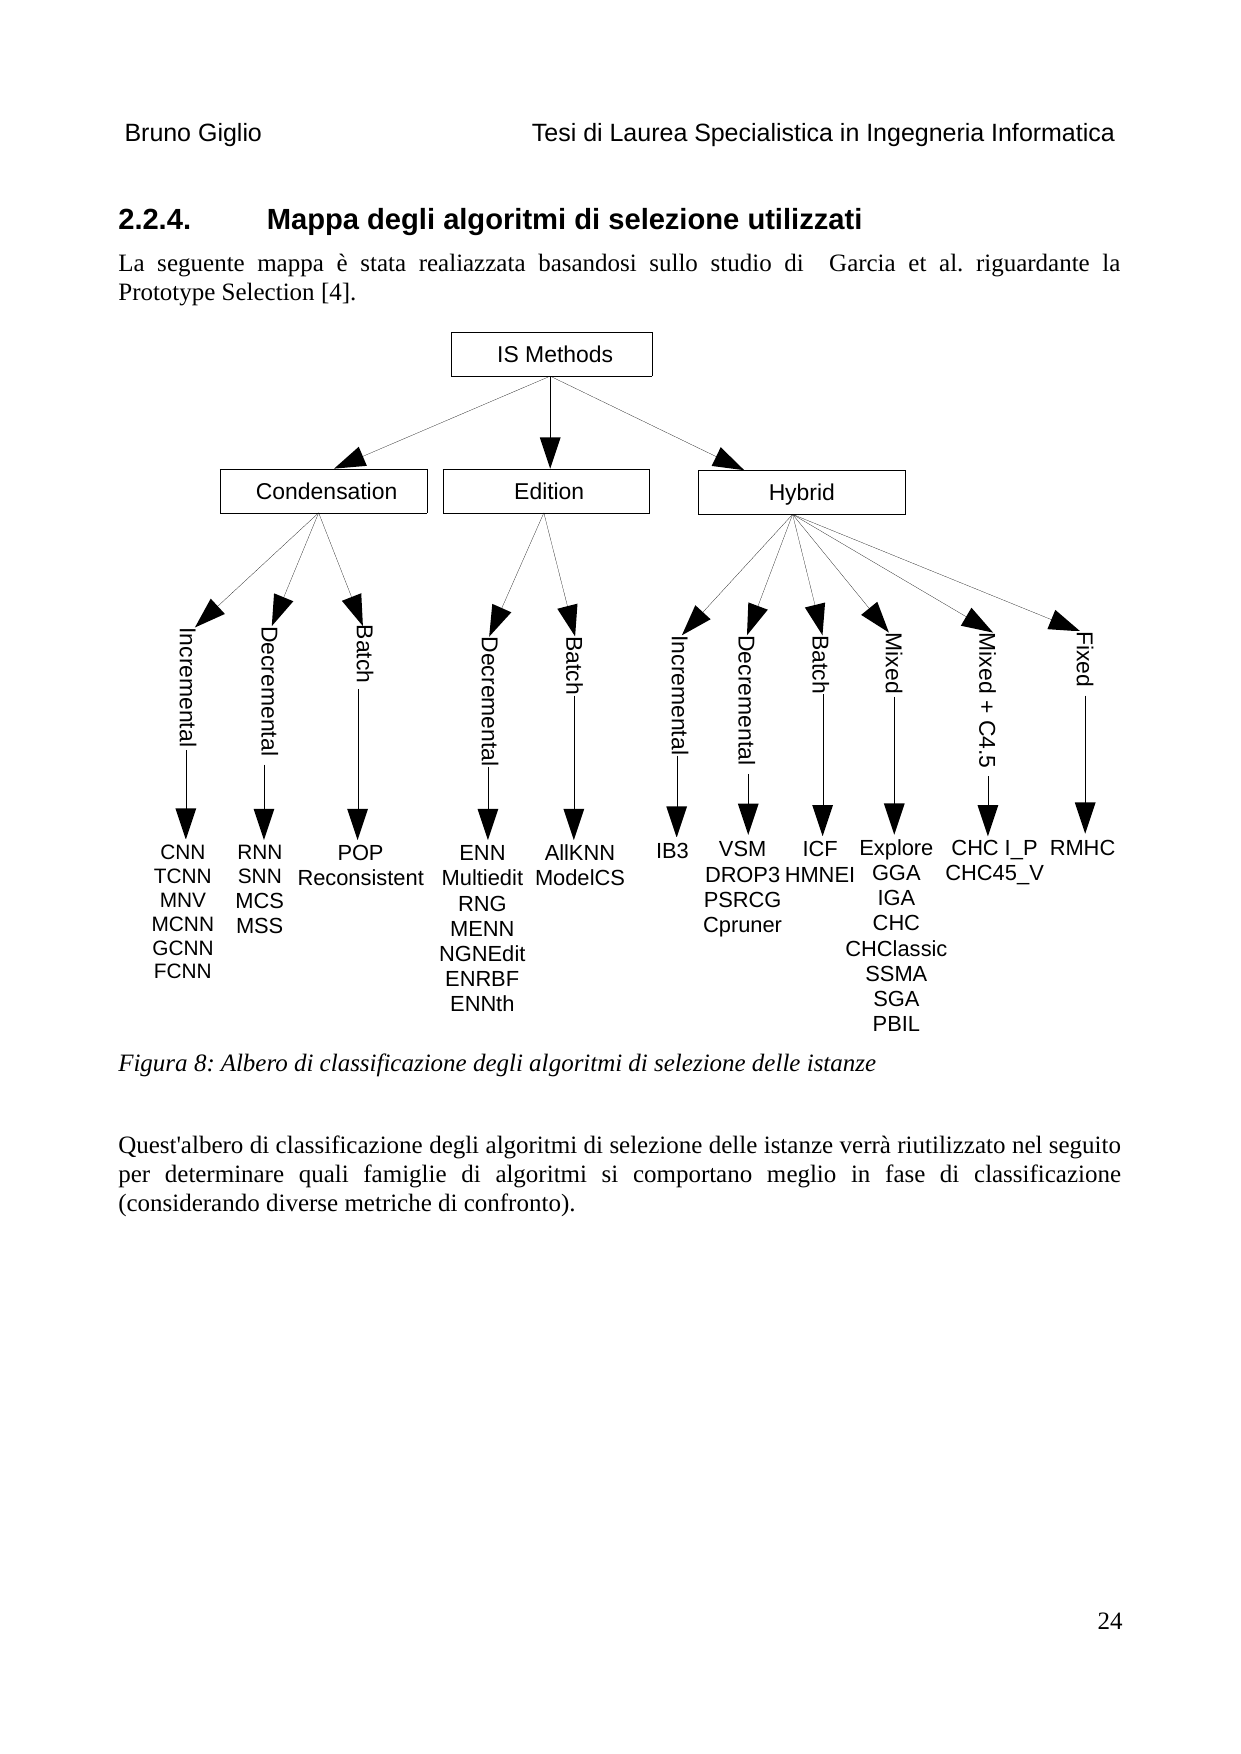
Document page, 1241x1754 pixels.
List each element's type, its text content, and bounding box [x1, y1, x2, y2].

text CHC45_V [943, 860, 1045, 885]
text MCNN [148, 911, 217, 935]
text DROP3 [703, 861, 782, 887]
text ENRBF [433, 966, 531, 991]
text Explore [842, 835, 943, 860]
text GCNN [148, 935, 217, 959]
text CHC I_P [943, 835, 1045, 860]
text POP [294, 840, 427, 865]
text Mixed [866, 633, 922, 694]
text SNN [225, 864, 294, 888]
text IS Methods [460, 341, 643, 367]
text RMHC [1046, 835, 1118, 860]
text GGA [858, 860, 943, 885]
text PSRCG [703, 887, 782, 912]
text FCNN [148, 959, 217, 983]
text La seguente mappa è stata realiazzata basandosi sullo studio di Garcia et al. riguardante la Prototype Selection [4]. [118, 248, 1122, 306]
text VSM [703, 836, 782, 861]
text RNN [225, 840, 294, 864]
text Quest'albero di classificazione degli algoritmi di selezione delle istanze verrà riutilizzato nel seguito per determinare quali famiglie di algoritmi si comportano meglio in fase di classificazione (considerando diverse metriche di confronto). [118, 1130, 1122, 1216]
text ICF [782, 836, 858, 861]
text Multiedit [433, 865, 531, 891]
text CHClassic [842, 936, 950, 961]
text Decremental [718, 635, 774, 765]
text Batch [337, 625, 393, 683]
text IGA [842, 885, 950, 910]
text Fixed [1057, 631, 1113, 687]
text MCS [225, 888, 294, 913]
text Incremental [160, 627, 216, 747]
text RNG [433, 891, 531, 916]
text Incremental [652, 635, 708, 755]
text ENN [433, 840, 531, 865]
text Condensation [229, 478, 418, 504]
text Decremental [242, 626, 298, 756]
text AllKNN [531, 840, 628, 865]
text ENNth [433, 991, 531, 1017]
text MSS [225, 913, 294, 938]
text Hybrid [707, 479, 896, 506]
text Figura 8: Albero di classificazione degli algoritmi di selezione delle istanze [118, 1044, 1122, 1077]
text CHC [842, 910, 950, 936]
text SGA [842, 986, 950, 1011]
text Edition [451, 478, 641, 504]
text MENN [433, 916, 531, 941]
text Batch [546, 636, 602, 695]
text [718, 765, 774, 774]
text MNV [148, 887, 217, 911]
text ModelCS [531, 865, 628, 891]
text SSMA [842, 961, 950, 986]
subtitle Mappa degli algoritmi di selezione utilizzati [118, 202, 1122, 236]
text Batch [793, 635, 848, 694]
text IB3 [642, 837, 703, 863]
text Mixed + C4.5 [959, 633, 1015, 768]
text HMNEI [782, 861, 858, 887]
text NGNEdit [433, 941, 531, 966]
text PBIL [842, 1011, 950, 1036]
text Reconsistent [294, 865, 427, 891]
text CNN [148, 839, 217, 863]
text TCNN [148, 863, 217, 887]
text Decremental [462, 637, 518, 767]
text Cpruner [703, 912, 782, 937]
